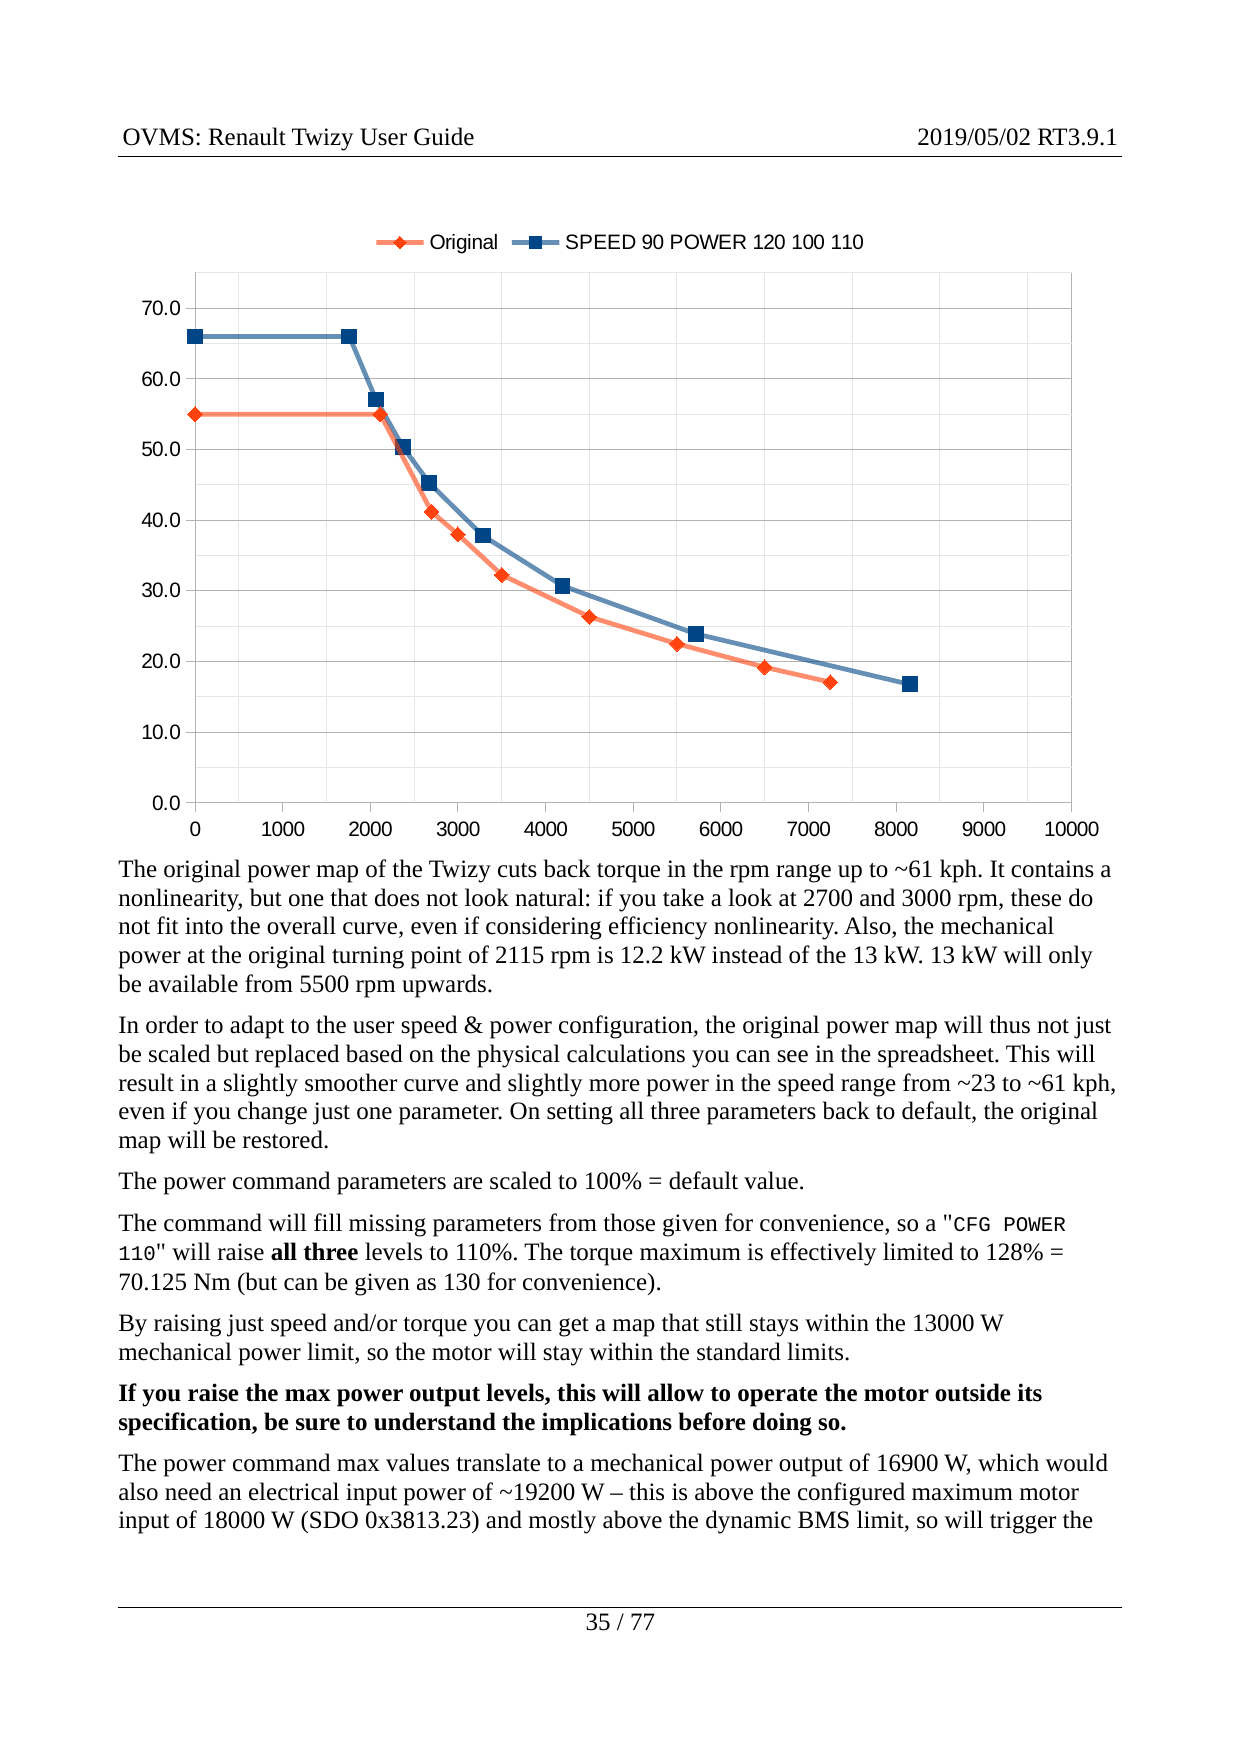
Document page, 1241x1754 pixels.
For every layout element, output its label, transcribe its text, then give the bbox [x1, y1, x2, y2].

text In order to adapt to the user speed & power configuration, the original power map will thus not just be scaled but replaced based on the physical calculations you can see in the spreadsheet. This will result in a slightly smoother curve and slightly more power in the speed range from ~23 to ~61 kph, even if you change just one parameter. On setting all three parameters back to default, the original map will be restored. [118, 1010, 1122, 1154]
text If you raise the max power output levels, this will allow to operate the motor outside its specification, be sure to understand the implications before doing so. [118, 1378, 1122, 1436]
text The original power map of the Twizy cuts back torque in the rpm range up to ~61 kph. It contains a nonlinearity, but one that does not look natural: if you take a look at 2700 and 3000 rpm, these do not fit into the overall curve, even if considering efficiency nonlinearity. Also, the mechanical power at the original turning point of 2115 rpm is 12.2 kW instead of the 13 kW. 13 kW will only be available from 5500 rpm upwards. [118, 214, 1122, 998]
text The power command parameters are scaled to 100% = default value. [118, 1166, 1122, 1195]
text The power command max values translate to a mechanical power output of 16900 W, which would also need an electrical input power of ~19200 W – this is above the configured maximum motor input of 18000 W (SDO 0x3813.23) and mostly above the dynamic BMS limit, so will trigger the [118, 1448, 1122, 1534]
text By raising just speed and/or torque you can get a map that still stays within the 13000 W mechanical power limit, so the motor will stay within the standard limits. [118, 1308, 1122, 1366]
text The command will fill missing parameters from those given for convenience, so a "CFG POWER 110" will raise all three levels to 110%. The torque maximum is effectively limited to 128% = 70.125 Nm (but can be given as 130 for convenience). [118, 1208, 1122, 1296]
